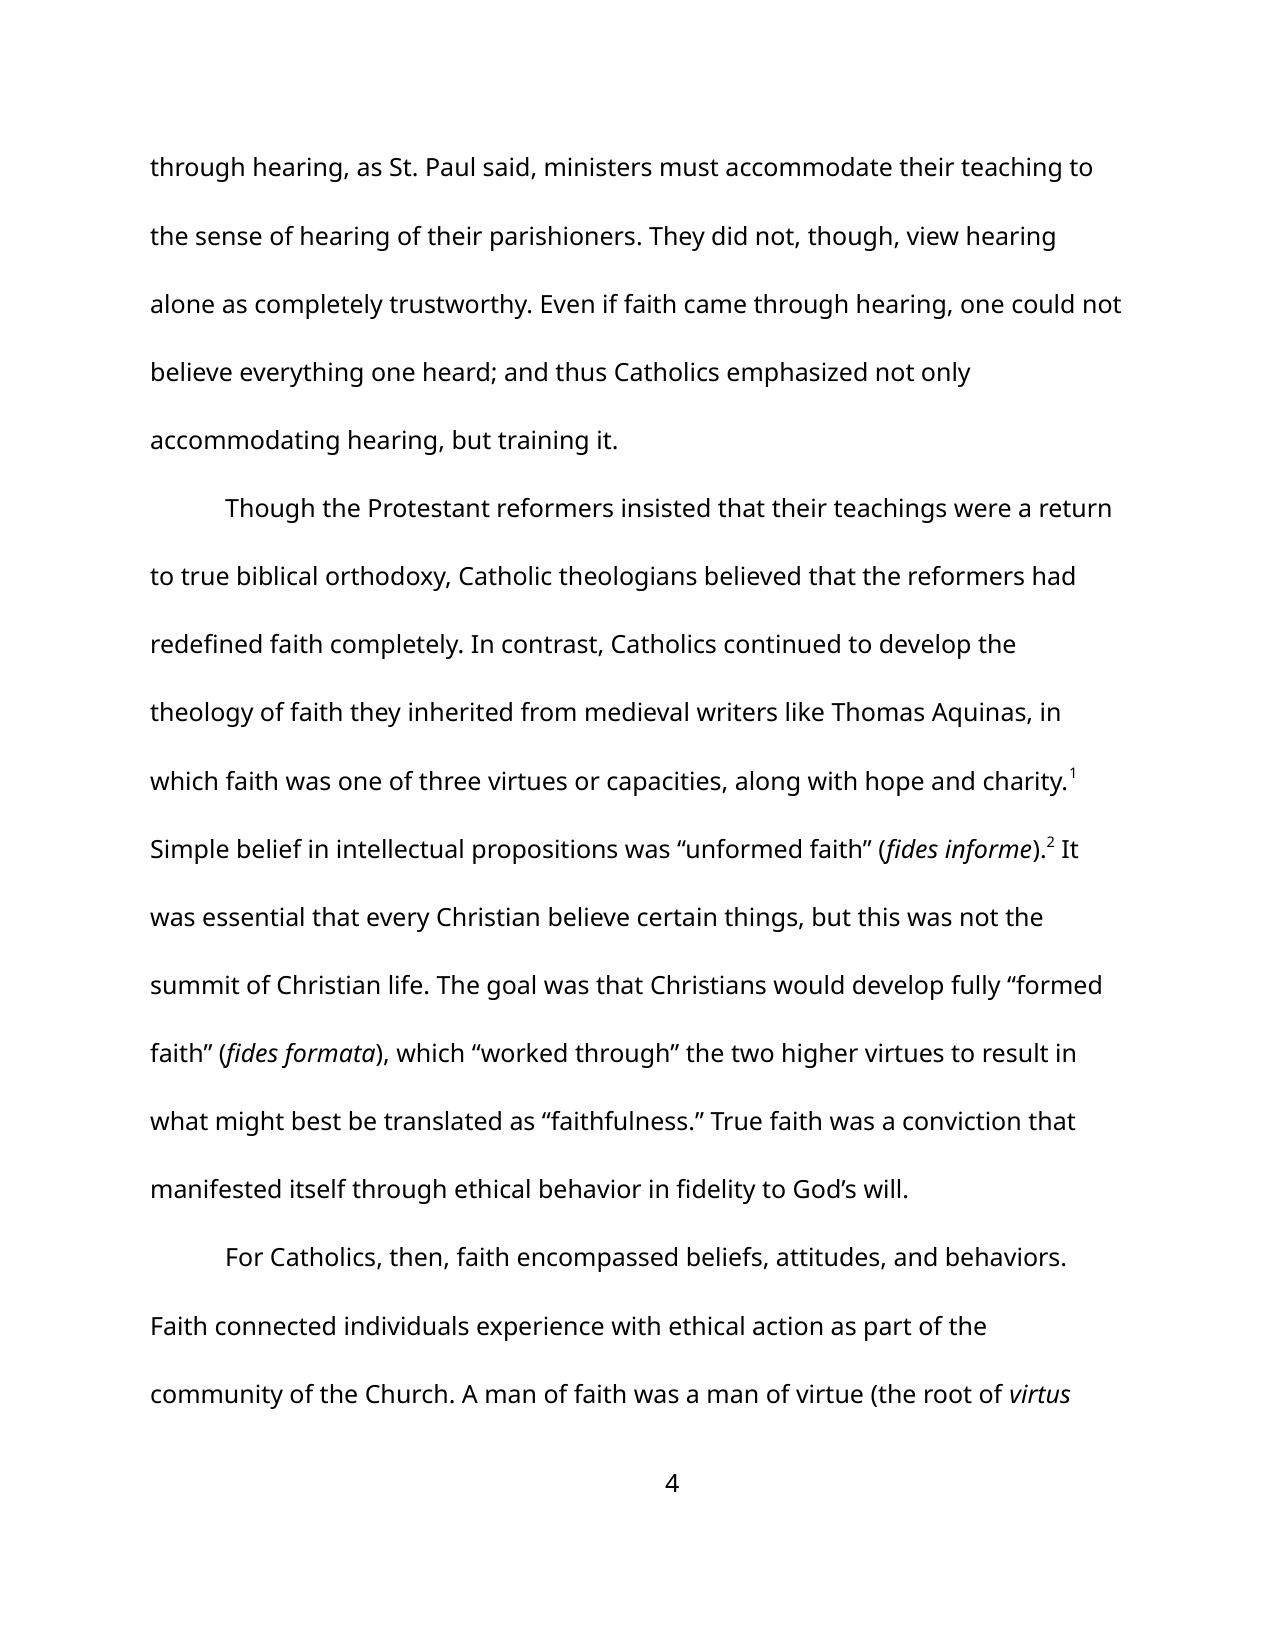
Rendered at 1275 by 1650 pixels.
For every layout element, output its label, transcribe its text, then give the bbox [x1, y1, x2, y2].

text For Catholics, then, faith encompassed beliefs, attitudes, and behaviors. Faith connected individuals experience with ethical action as part of the community of the Church. A man of faith was a man of virtue (the root of virtus [150, 1240, 1125, 1410]
text Though the Protestant reformers insisted that their teachings were a return to true biblical orthodoxy, Catholic theologians believed that the reformers had redefined faith completely. In contrast, Catholics continued to develop the theology of faith they inherited from medieval writers like Thomas Aquinas, in which faith was one of three virtues or capacities, along with hope and charity. Simple belief in intellectual propositions was “unformed faith” (fides informe). It was essential that every Christian believe certain things, but this was not the summit of Christian life. The goal was that Christians would develop fully “formed faith” (fides formata), which “worked through” the two higher virtues to result in what might best be translated as “faithfulness.” True faith was a conviction that manifested itself through ethical behavior in fidelity to God’s will. [150, 491, 1125, 1206]
text through hearing, as St. Paul said, ministers must accommodate their teaching to the sense of hearing of their parishioners. They did not, though, view hearing alone as completely trustworthy. Even if faith came through hearing, one could not believe everything one heard; and thus Catholics emphasized not only accommodating hearing, but training it. [150, 150, 1125, 457]
